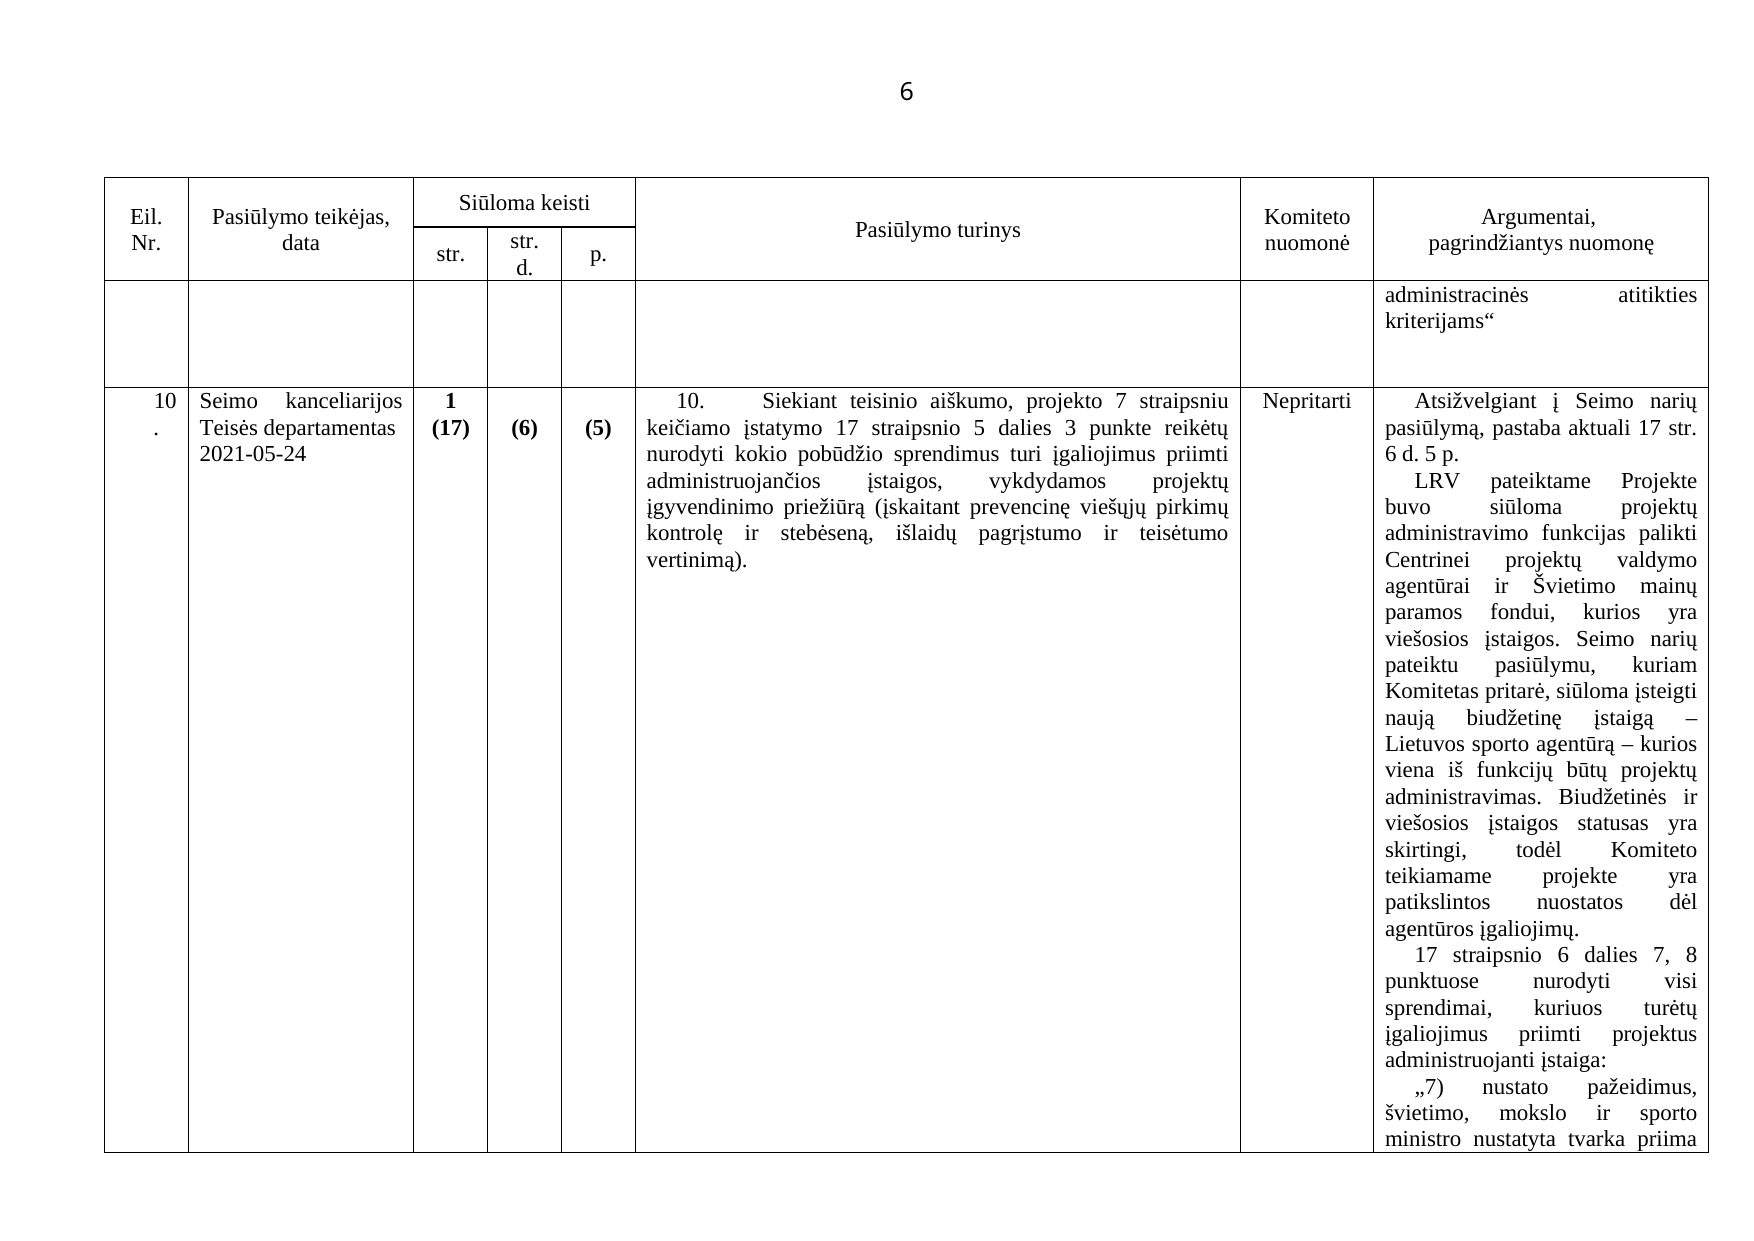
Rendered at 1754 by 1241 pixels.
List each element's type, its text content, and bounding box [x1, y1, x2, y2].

table_cell (6) [488, 388, 561, 1152]
table_cell [562, 281, 635, 387]
table_cell administracinės atitikties kriterijams“ [1374, 281, 1708, 387]
table_cell [105, 281, 188, 387]
table_cell (5) [562, 388, 635, 1152]
table_cell [488, 281, 561, 387]
table_header Pasiūlymo turinys [636, 178, 1240, 280]
table_cell [1241, 281, 1373, 387]
table_cell Nepritarti [1241, 388, 1373, 1152]
table_cell p. [562, 228, 635, 280]
table_header Siūloma keisti [414, 178, 635, 226]
table_header Komiteto nuomonė [1241, 178, 1373, 280]
table_cell [636, 281, 1240, 387]
table_cell Seimo kanceliarijos Teisės departamentas 2021-05-24 [189, 388, 413, 1152]
table_cell 1 (17) [414, 388, 487, 1152]
table_cell str. [414, 228, 487, 280]
table_cell [414, 281, 487, 387]
table_cell str. d. [488, 228, 561, 280]
table_cell [189, 281, 413, 387]
table_header Argumentai, pagrindžiantys nuomonę [1374, 178, 1708, 280]
table_cell 10. Siekiant teisinio aiškumo, projekto 7 straipsniu keičiamo įstatymo 17 straipsnio 5 dalies 3 punkte reikėtų nurodyti kokio pobūdžio sprendimus turi įgaliojimus priimti administruojančios įstaigos, vykdydamos projektų įgyvendinimo priežiūrą (įskaitant prevencinę viešųjų pirkimų kontrolę ir stebėseną, išlaidų pagrįstumo ir teisėtumo vertinimą). [636, 388, 1240, 1152]
table_header Eil. Nr. [105, 178, 188, 280]
table_cell Atsižvelgiant į Seimo narių pasiūlymą, pastaba aktuali 17 str. 6 d. 5 p. LRV pateiktame Projekte buvo siūloma projektų administravimo funkcijas palikti Centrinei projektų valdymo agentūrai ir Švietimo mainų paramos fondui, kurios yra viešosios įstaigos. Seimo narių pateiktu pasiūlymu, kuriam Komitetas pritarė, siūloma įsteigti naują biudžetinę įstaigą – Lietuvos sporto agentūrą – kurios viena iš funkcijų būtų projektų administravimas. Biudžetinės ir viešosios įstaigos statusas yra skirtingi, todėl Komiteto teikiamame projekte yra patikslintos nuostatos dėl agentūros įgaliojimų. 17 straipsnio 6 dalies 7, 8 punktuose nurodyti visi sprendimai, kuriuos turėtų įgaliojimus priimti projektus administruojanti įstaiga: „7) nustato pažeidimus, švietimo, mokslo ir sporto ministro nustatyta tvarka priima [1374, 388, 1708, 1152]
table_cell [105, 388, 188, 1152]
table_header Pasiūlymo teikėjas, data [189, 178, 413, 280]
